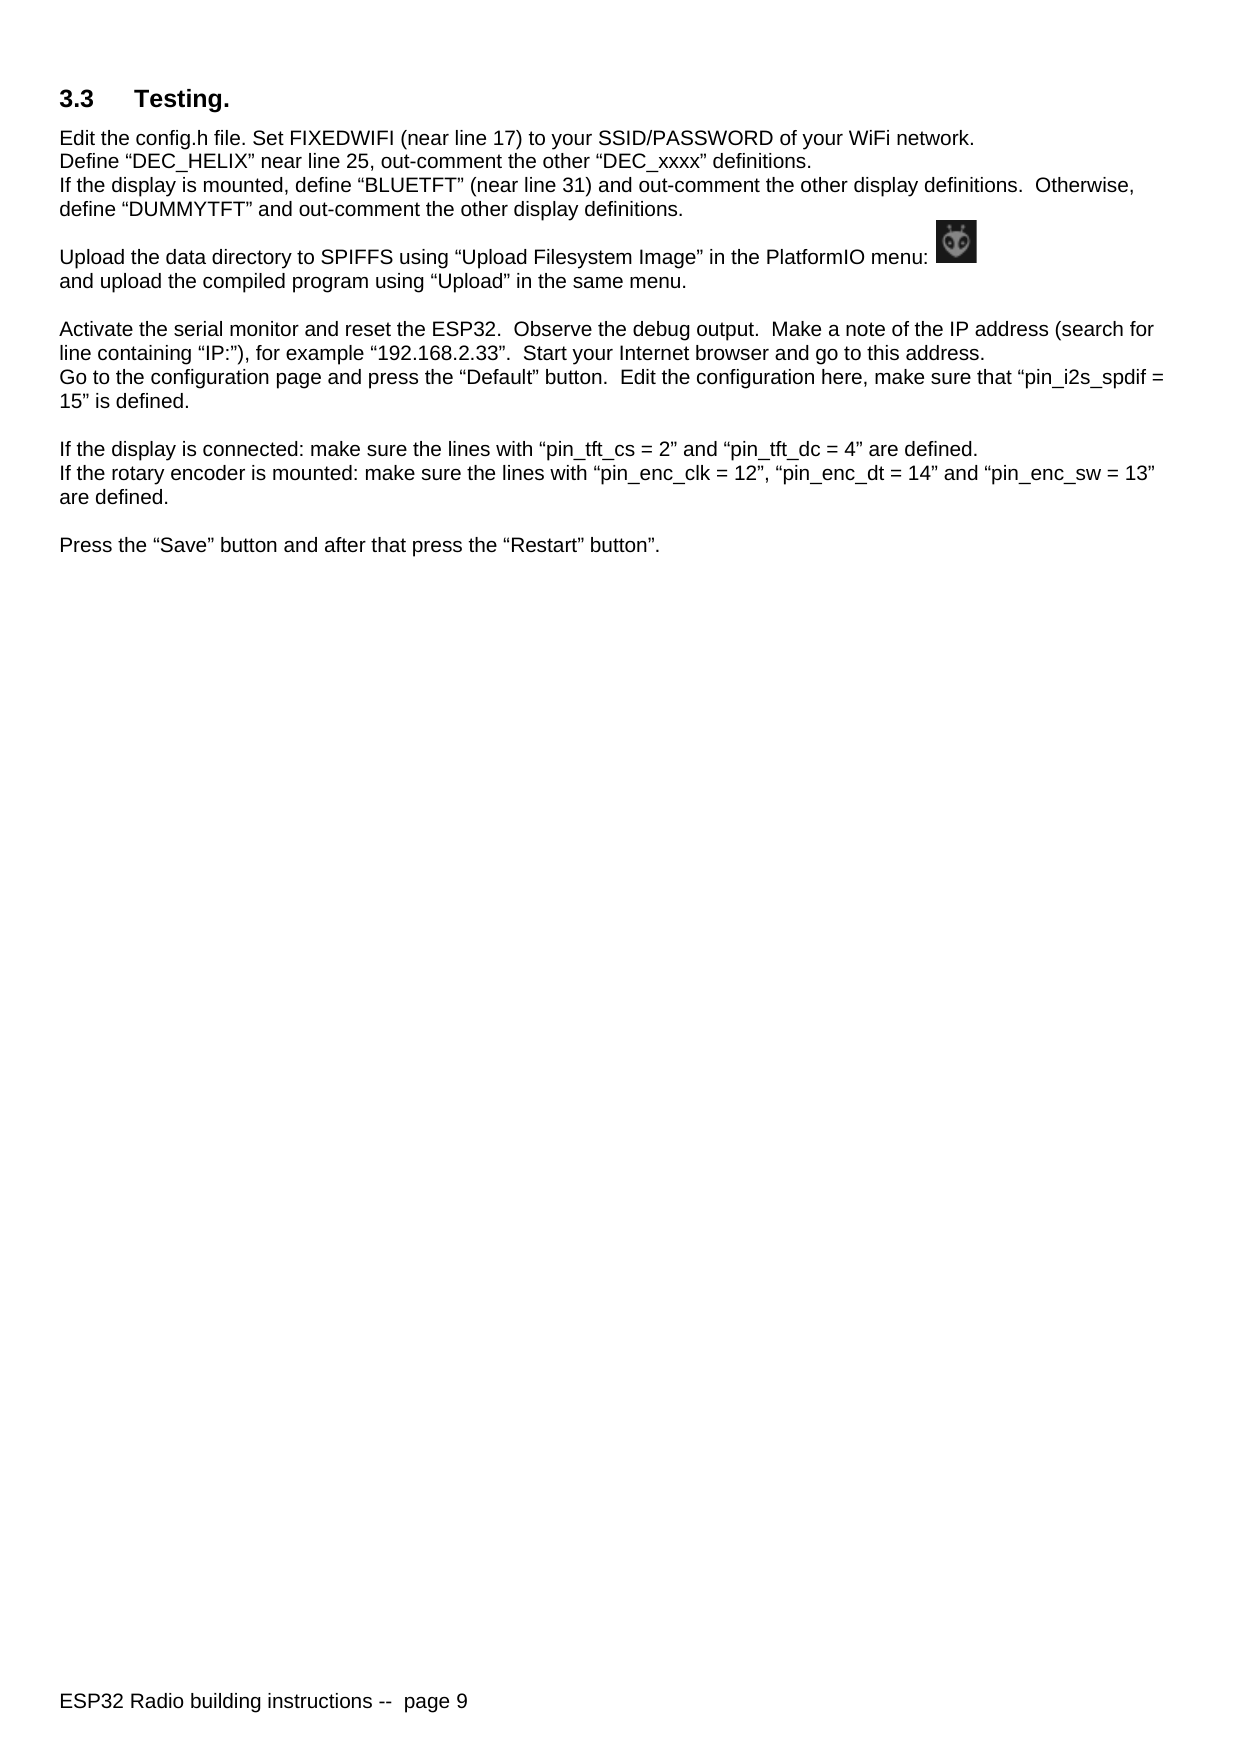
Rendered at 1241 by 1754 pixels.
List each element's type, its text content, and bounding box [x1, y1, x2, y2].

subtitle Testing. [59, 84, 1181, 113]
text If the display is connected: make sure the lines with “pin_tft_cs = 2” and “pin_tft_dc = 4” are defined. If the rotary encoder is mounted: make sure the lines with “pin_enc_clk = 12”, “pin_enc_dt = 14” and “pin_enc_sw = 13” are defined. [59, 437, 1181, 509]
text Edit the config.h file. Set FIXEDWIFI (near line 17) to your SSID/PASSWORD of your WiFi network. Define “DEC_HELIX” near line 25, out-comment the other “DEC_xxxx” definitions. If the display is mounted, define “BLUETFT” (near line 31) and out-comment the other display definitions. Otherwise, define “DUMMYTFT” and out-comment the other display definitions. [59, 125, 1181, 221]
text Press the “Save” button and after that press the “Restart” button”. [59, 533, 1181, 557]
text Upload the data directory to SPIFFS using “Upload Filesystem Image” in the PlatformIO menu: and upload the compiled program using “Upload” in the same menu. [59, 245, 1181, 293]
text Activate the serial monitor and reset the ESP32. Observe the debug output. Make a note of the IP address (search for line containing “IP:”), for example “192.168.2.33”. Start your Internet browser and go to this address. Go to the configuration page and press the “Default” button. Edit the configuration here, make sure that “pin_i2s_spdif = 15” is defined. [59, 317, 1181, 437]
